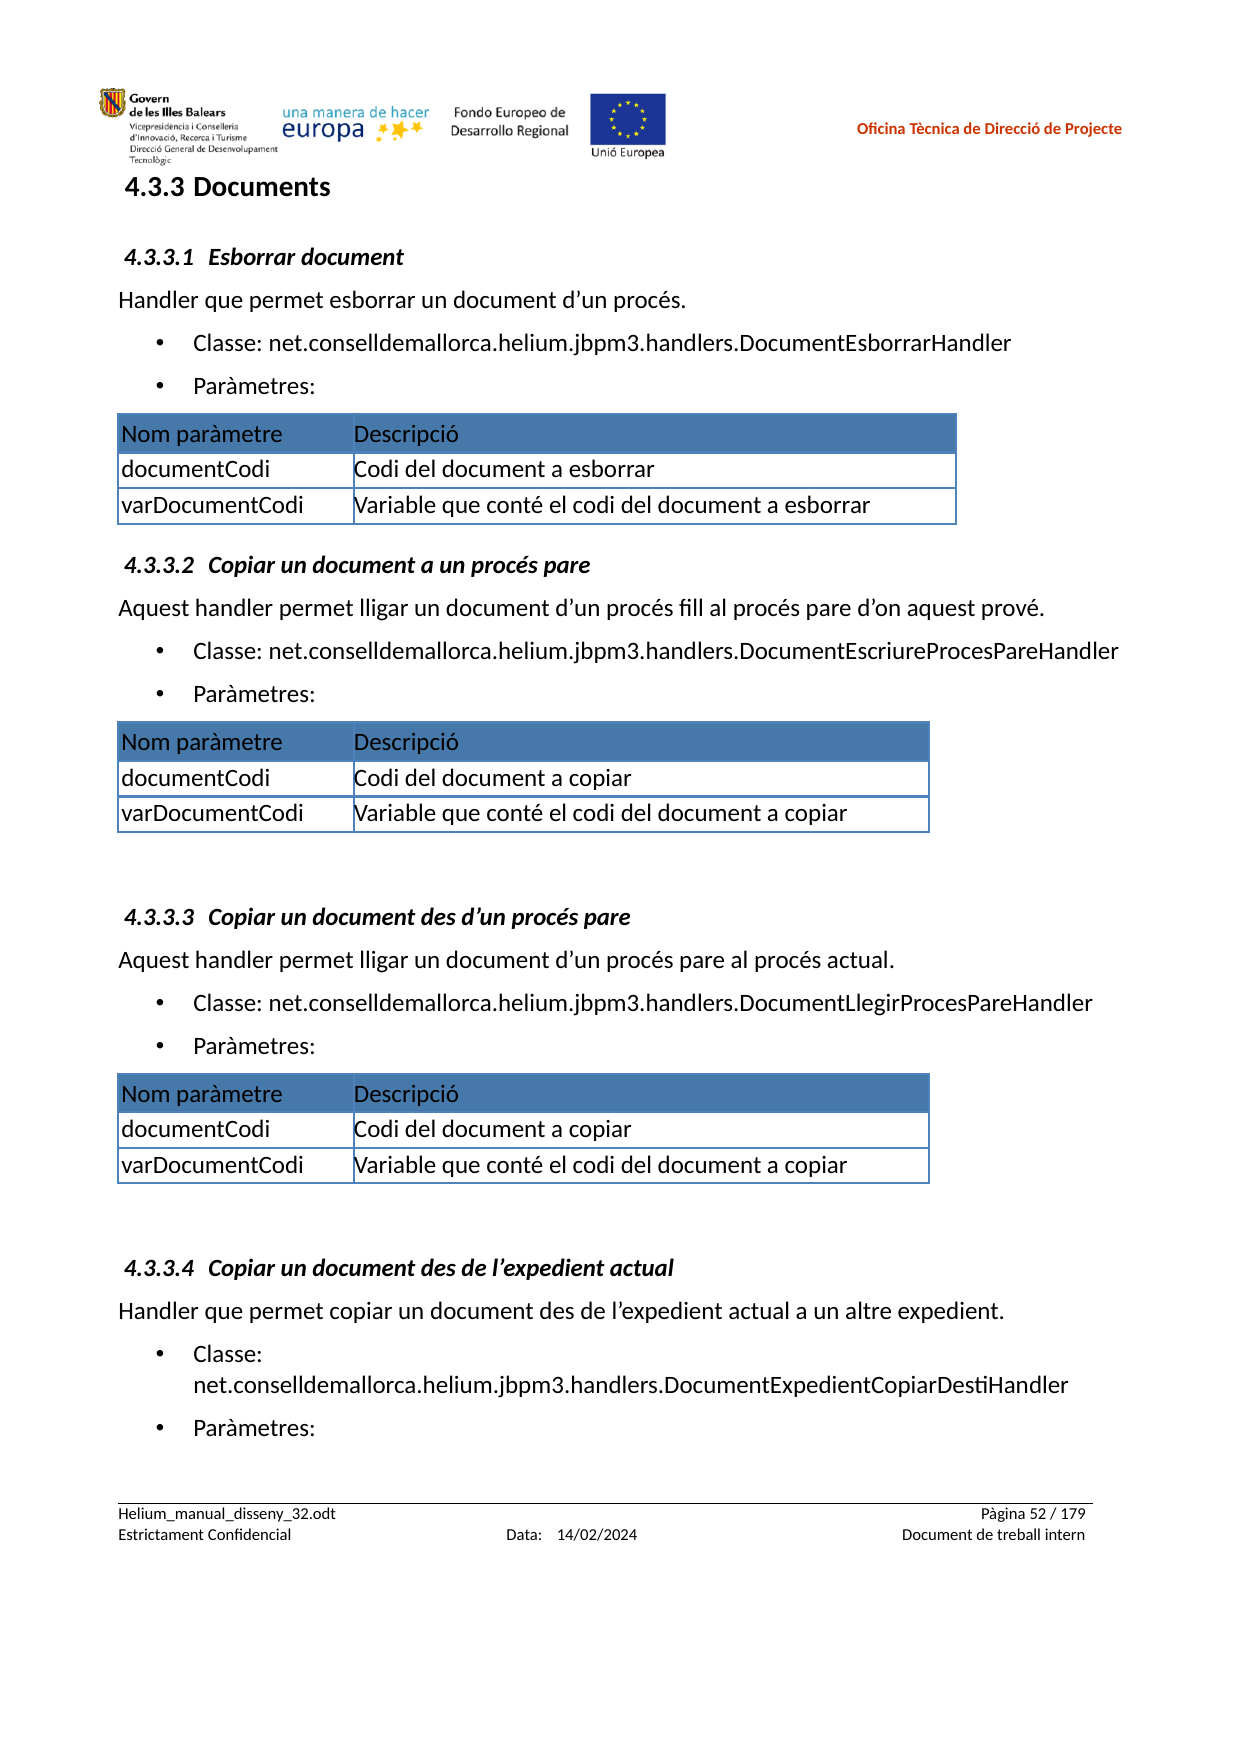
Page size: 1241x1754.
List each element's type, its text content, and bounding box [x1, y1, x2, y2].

table_cell varDocumentCodi [119, 489, 353, 522]
subtitle Documents [118, 168, 1122, 203]
subtitle Esborrar document [118, 241, 1122, 271]
subtitle Copiar un document a un procés pare [118, 549, 1122, 580]
table_header Descripció [355, 724, 928, 760]
text Aquest handler permet lligar un document d’un procés pare al procés actual. [118, 944, 1122, 974]
table_cell varDocumentCodi [119, 1149, 353, 1182]
table_cell Codi del document a copiar [355, 1113, 928, 1147]
text Handler que permet esborrar un document d’un procés. [118, 284, 1122, 314]
table_cell Codi del document a copiar [355, 762, 928, 795]
table_cell Variable que conté el codi del document a esborrar [355, 489, 955, 522]
list Classe: net.conselldemallorca.helium.jbpm3.handlers.DocumentExpedientCopiarDestiHandler [156, 1338, 1122, 1399]
table_header Nom paràmetre [119, 724, 353, 760]
table_header Descripció [355, 1075, 928, 1111]
table_header Nom paràmetre [119, 1075, 353, 1111]
list Classe: net.conselldemallorca.helium.jbpm3.handlers.DocumentEsborrarHandler [156, 327, 1122, 357]
table_cell Codi del document a esborrar [355, 454, 955, 487]
table_cell Variable que conté el codi del document a copiar [355, 1149, 928, 1182]
list Classe: net.conselldemallorca.helium.jbpm3.handlers.DocumentEscriureProcesPareHandler [156, 635, 1122, 666]
list Paràmetres: [156, 370, 1122, 400]
text Handler que permet copiar un document des de l’expedient actual a un altre expedient. [118, 1295, 1122, 1326]
picture [99, 87, 668, 166]
table_cell varDocumentCodi [119, 798, 353, 831]
subtitle Copiar un document des de l’expedient actual [118, 1252, 1122, 1283]
subtitle Copiar un document des d’un procés pare [118, 901, 1122, 931]
table_header Descripció [355, 415, 955, 451]
table_header Nom paràmetre [119, 415, 353, 451]
table_cell documentCodi [119, 1113, 353, 1147]
list Paràmetres: [156, 678, 1122, 709]
list Paràmetres: [156, 1412, 1122, 1442]
text Aquest handler permet lligar un document d’un procés fill al procés pare d’on aquest prové. [118, 592, 1122, 623]
table_cell Variable que conté el codi del document a copiar [355, 798, 928, 831]
list Paràmetres: [156, 1030, 1122, 1060]
table_cell documentCodi [119, 762, 353, 795]
list Classe: net.conselldemallorca.helium.jbpm3.handlers.DocumentLlegirProcesPareHandler [156, 987, 1122, 1017]
table_cell documentCodi [119, 454, 353, 487]
